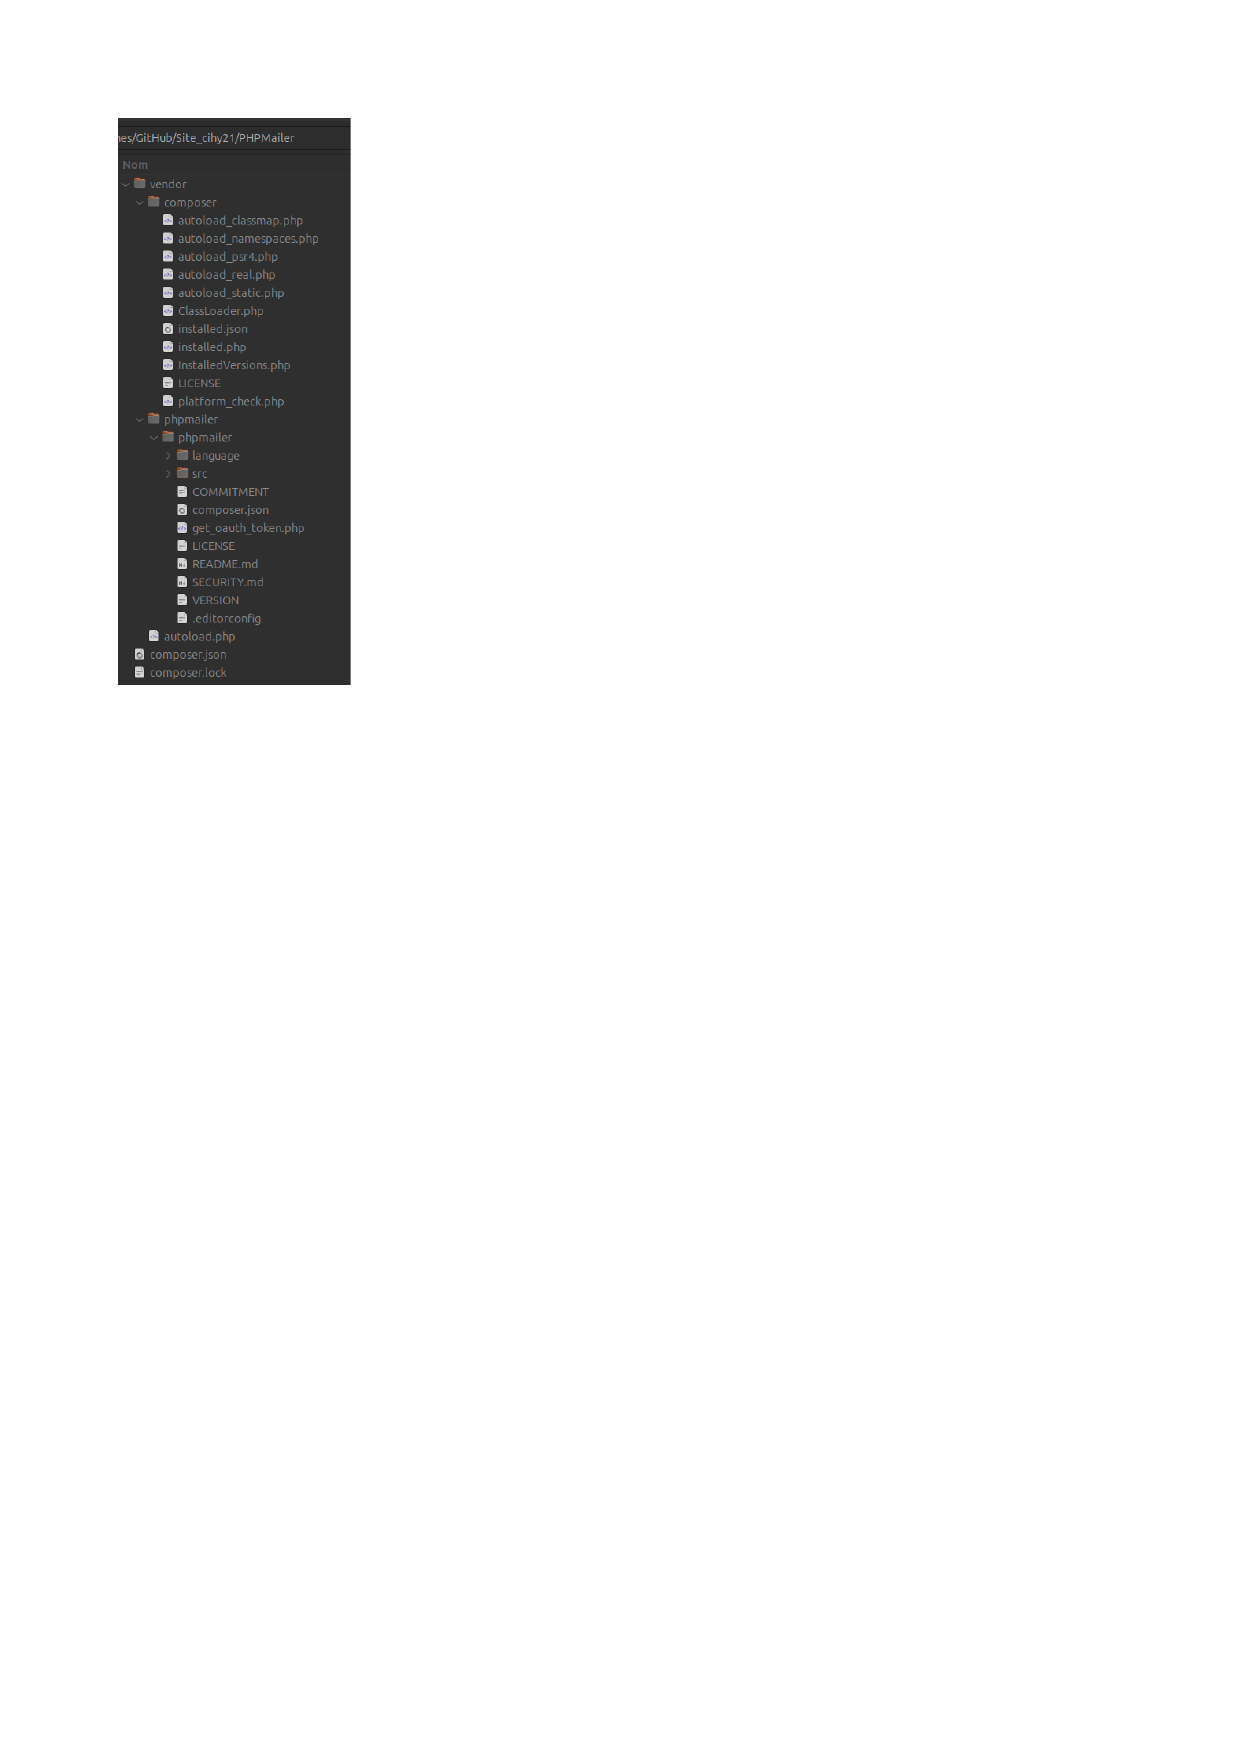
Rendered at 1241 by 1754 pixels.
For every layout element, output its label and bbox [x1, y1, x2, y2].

picture [118, 118, 351, 685]
